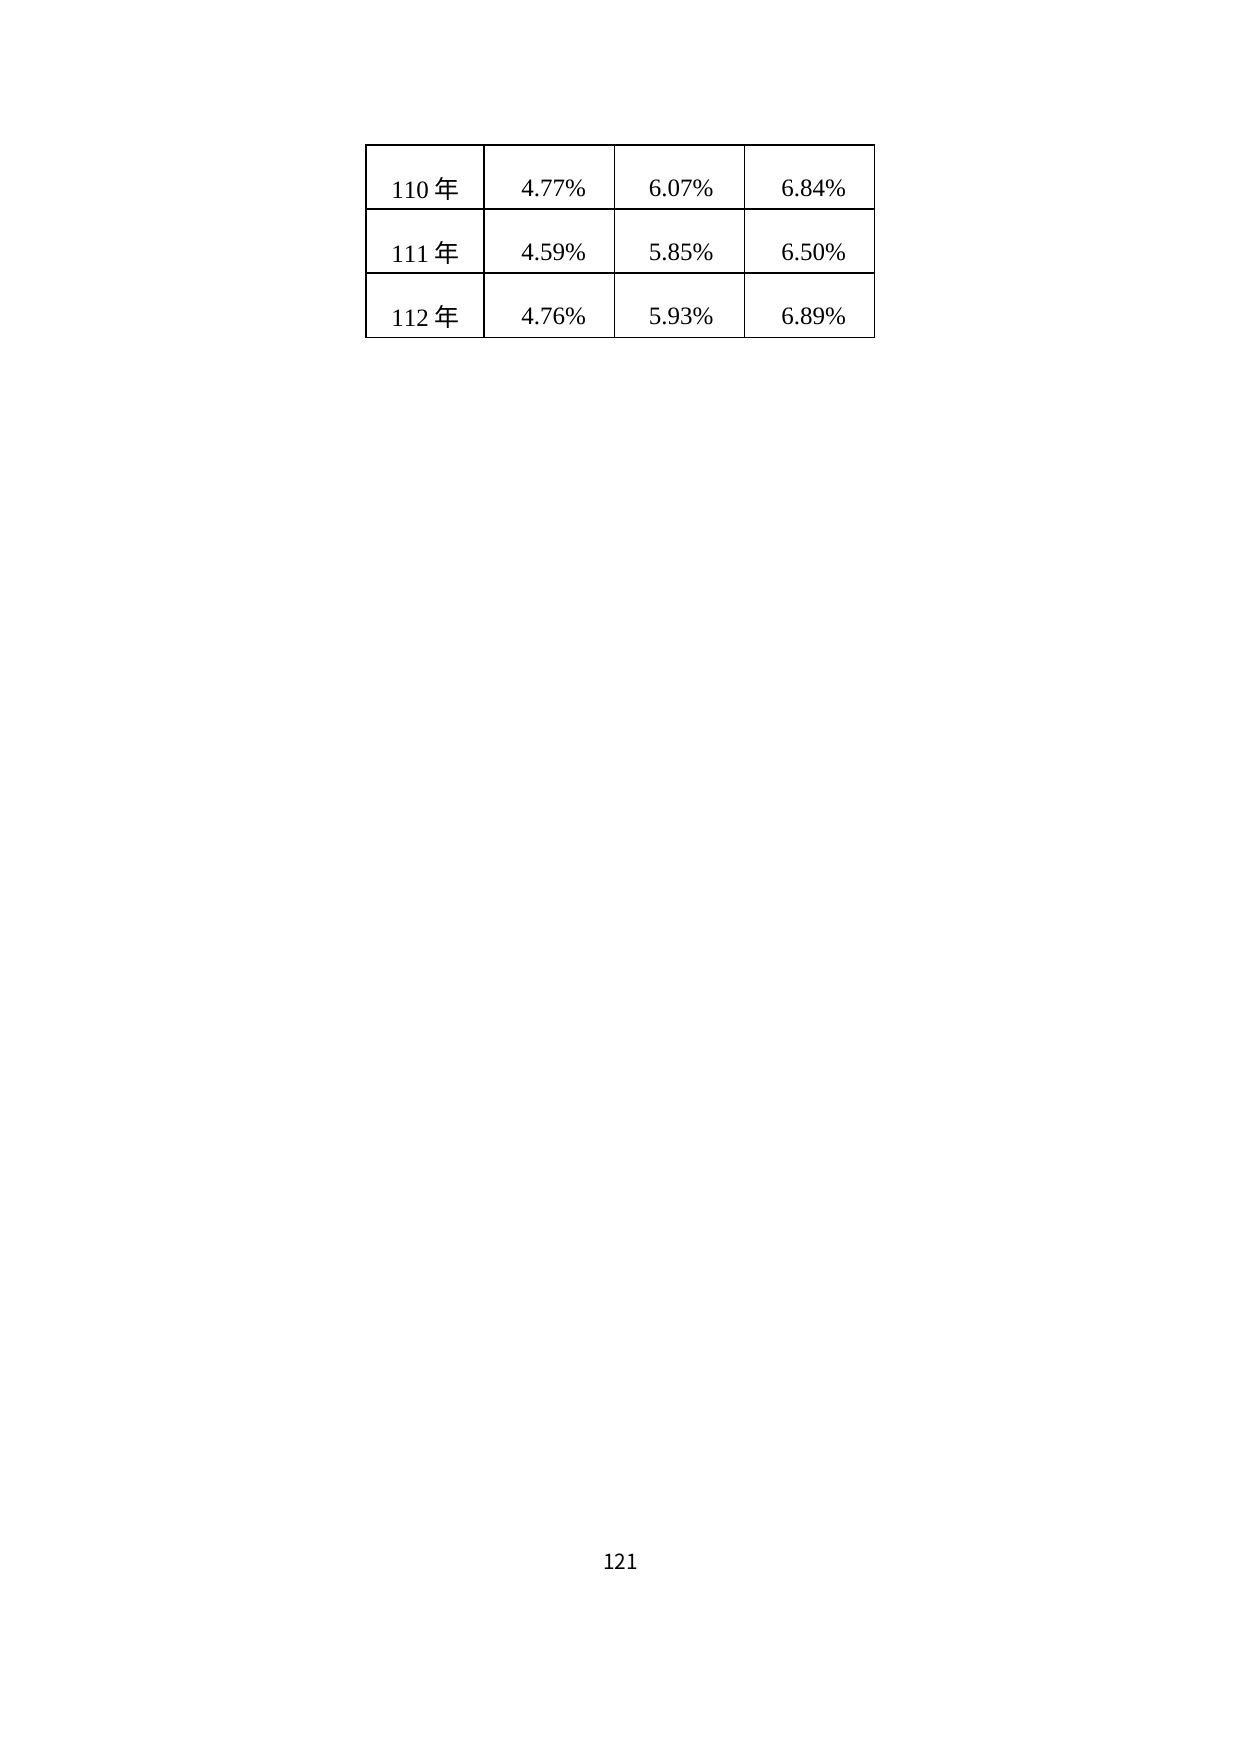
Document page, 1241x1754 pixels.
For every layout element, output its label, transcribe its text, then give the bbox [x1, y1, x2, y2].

table_cell 6.84% [745, 146, 874, 208]
table_cell 111年 [367, 210, 483, 272]
table_cell 4.59% [485, 210, 614, 272]
table_cell 5.85% [615, 210, 744, 272]
table_cell 6.89% [745, 274, 874, 336]
table_cell 4.77% [485, 146, 614, 208]
table_cell 112年 [367, 274, 483, 336]
table_cell 6.50% [745, 210, 874, 272]
table_cell 110年 [367, 146, 483, 208]
table_cell 5.93% [615, 274, 744, 336]
table_cell 6.07% [615, 146, 744, 208]
table_cell 4.76% [485, 274, 614, 336]
